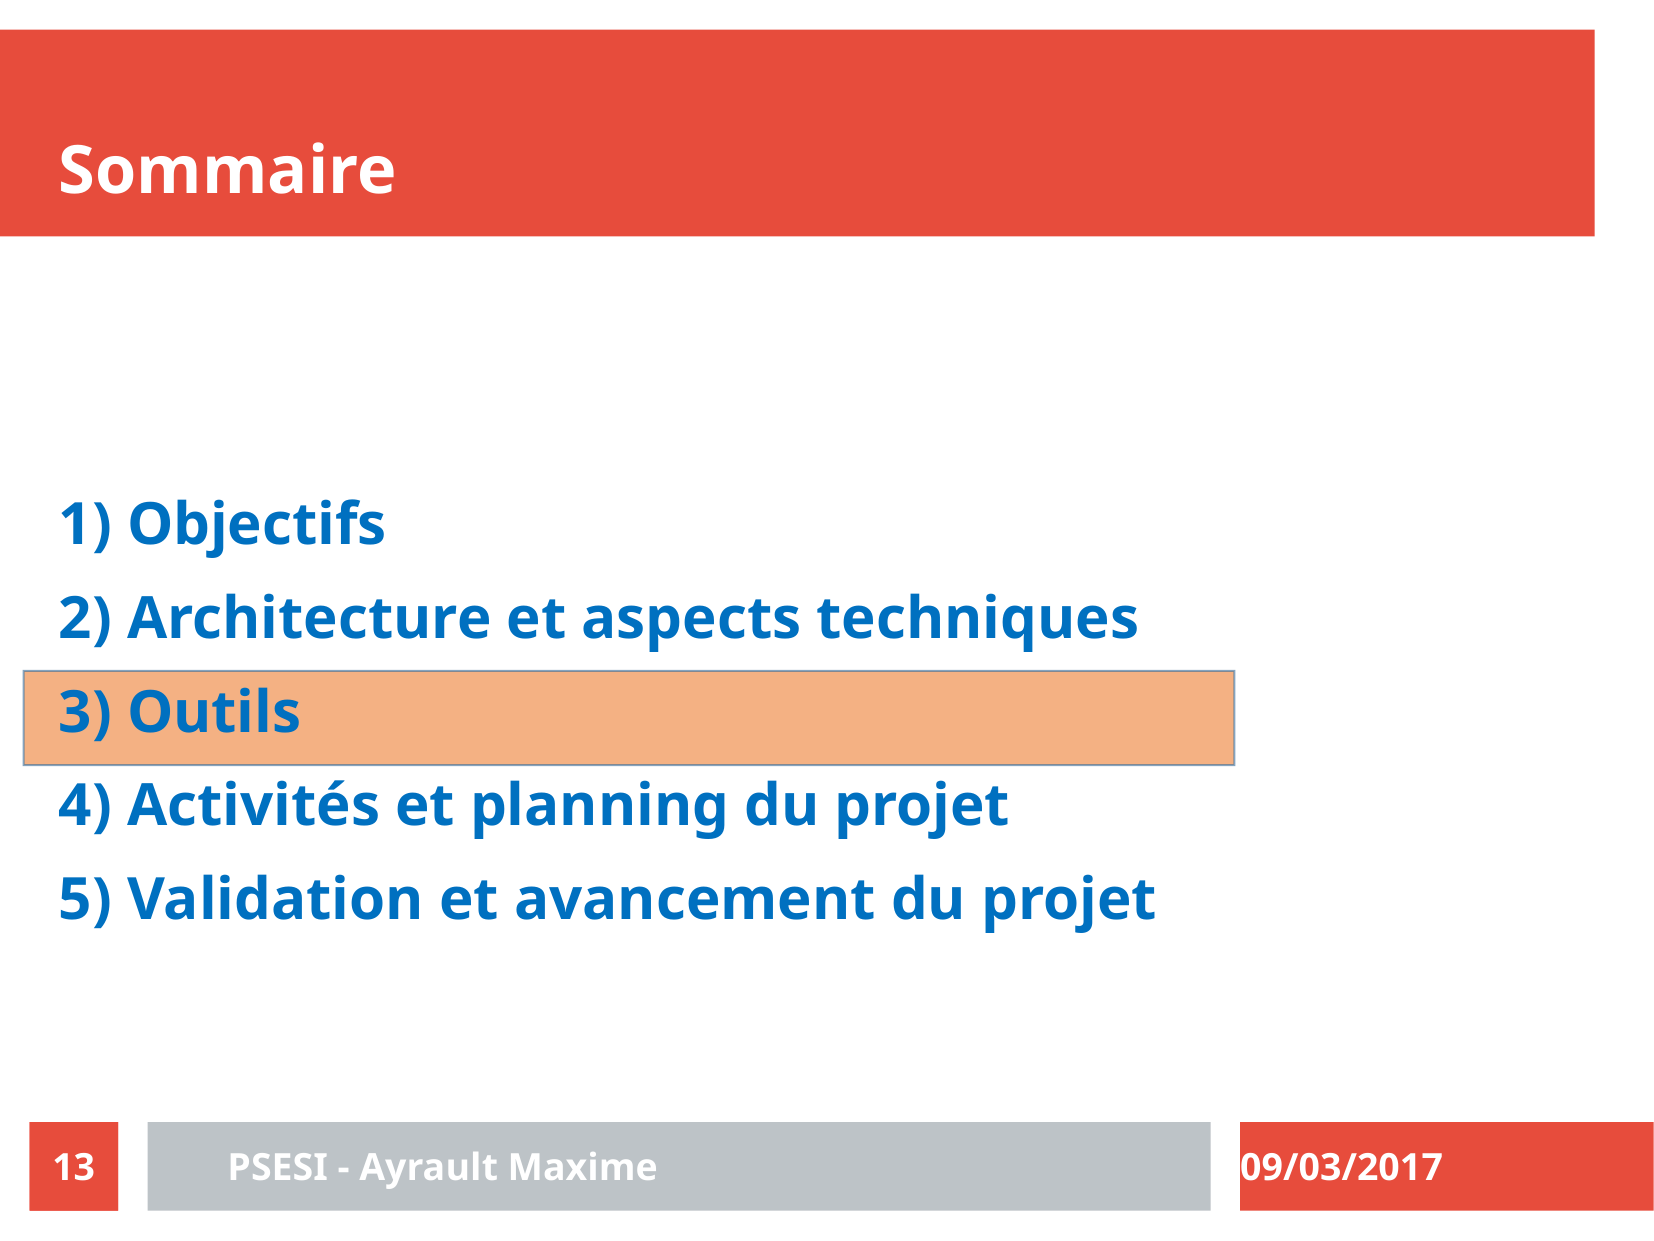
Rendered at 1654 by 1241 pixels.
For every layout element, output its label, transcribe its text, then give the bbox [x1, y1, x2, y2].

title Sommaire [59, 59, 1595, 207]
text_box 09/03/2017 [1240, 1122, 1625, 1211]
text_box [29, 1122, 119, 1211]
list 1) Objectifs 2) Architecture et aspects techniques 3) Outils 4) Activités et planning du projet 5) Validation et avancement du projet [59, 324, 1565, 1093]
text_box PSESI - Ayrault Maxime [177, 1122, 709, 1211]
text_box [24, 671, 59, 765]
